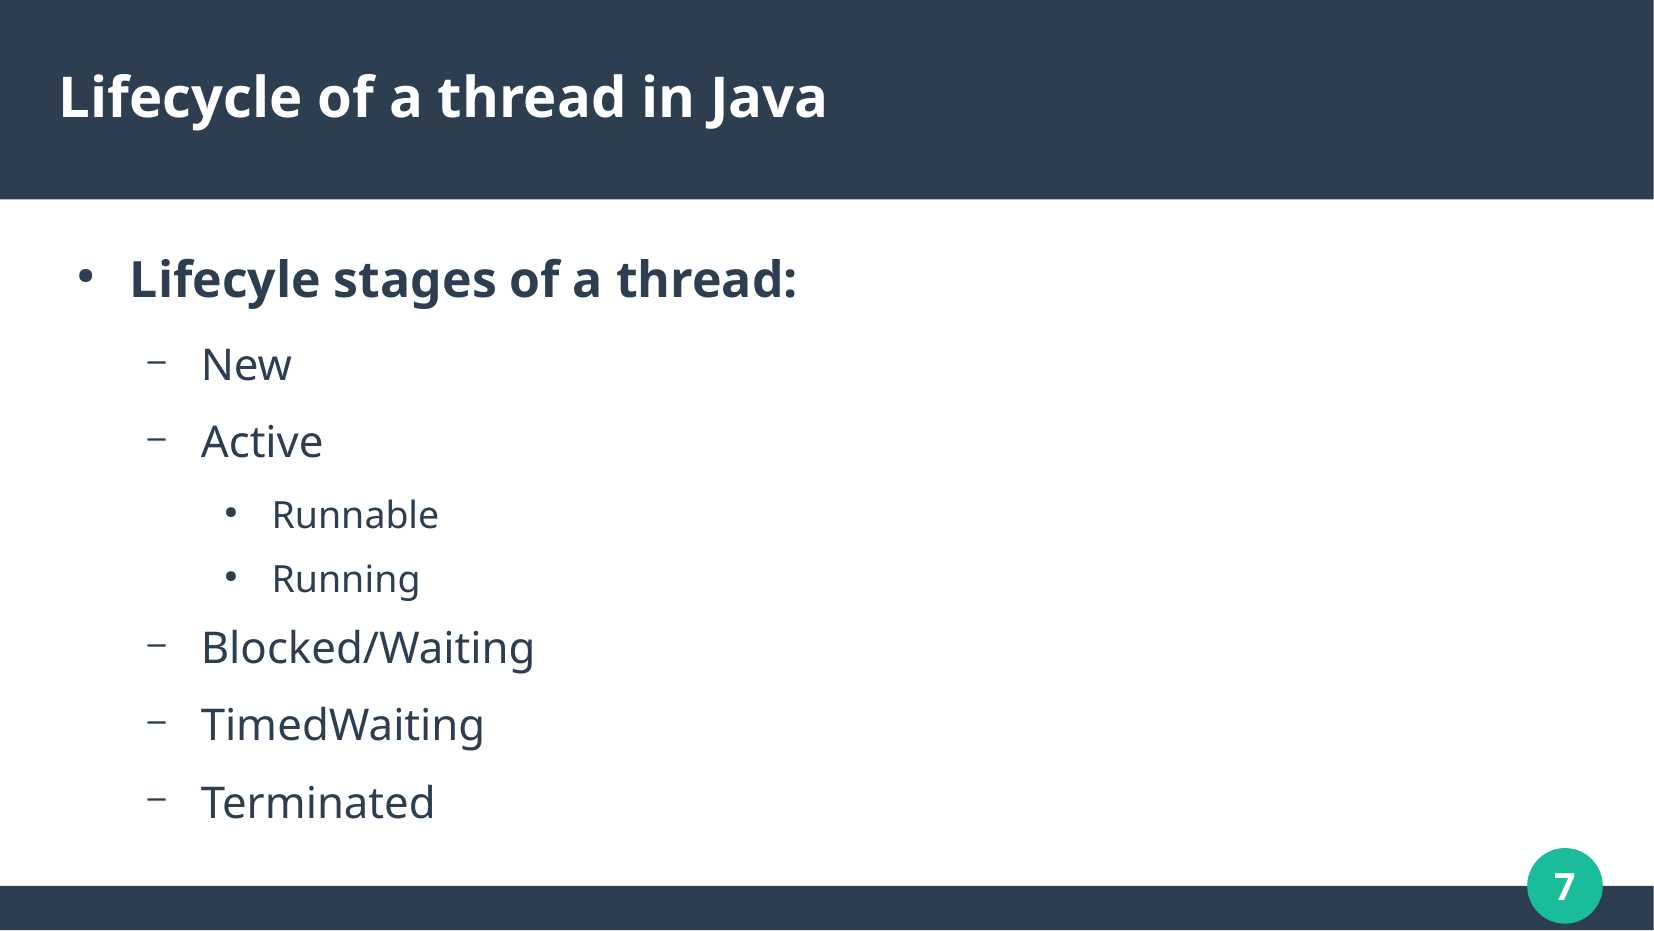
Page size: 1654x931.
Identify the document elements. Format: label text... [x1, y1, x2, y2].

title Lifecycle of a thread in Java [59, 37, 1595, 155]
list Lifecyle stages of a thread: New Active Runnable Running Blocked/Waiting TimedWaiting Terminated [59, 243, 1595, 864]
